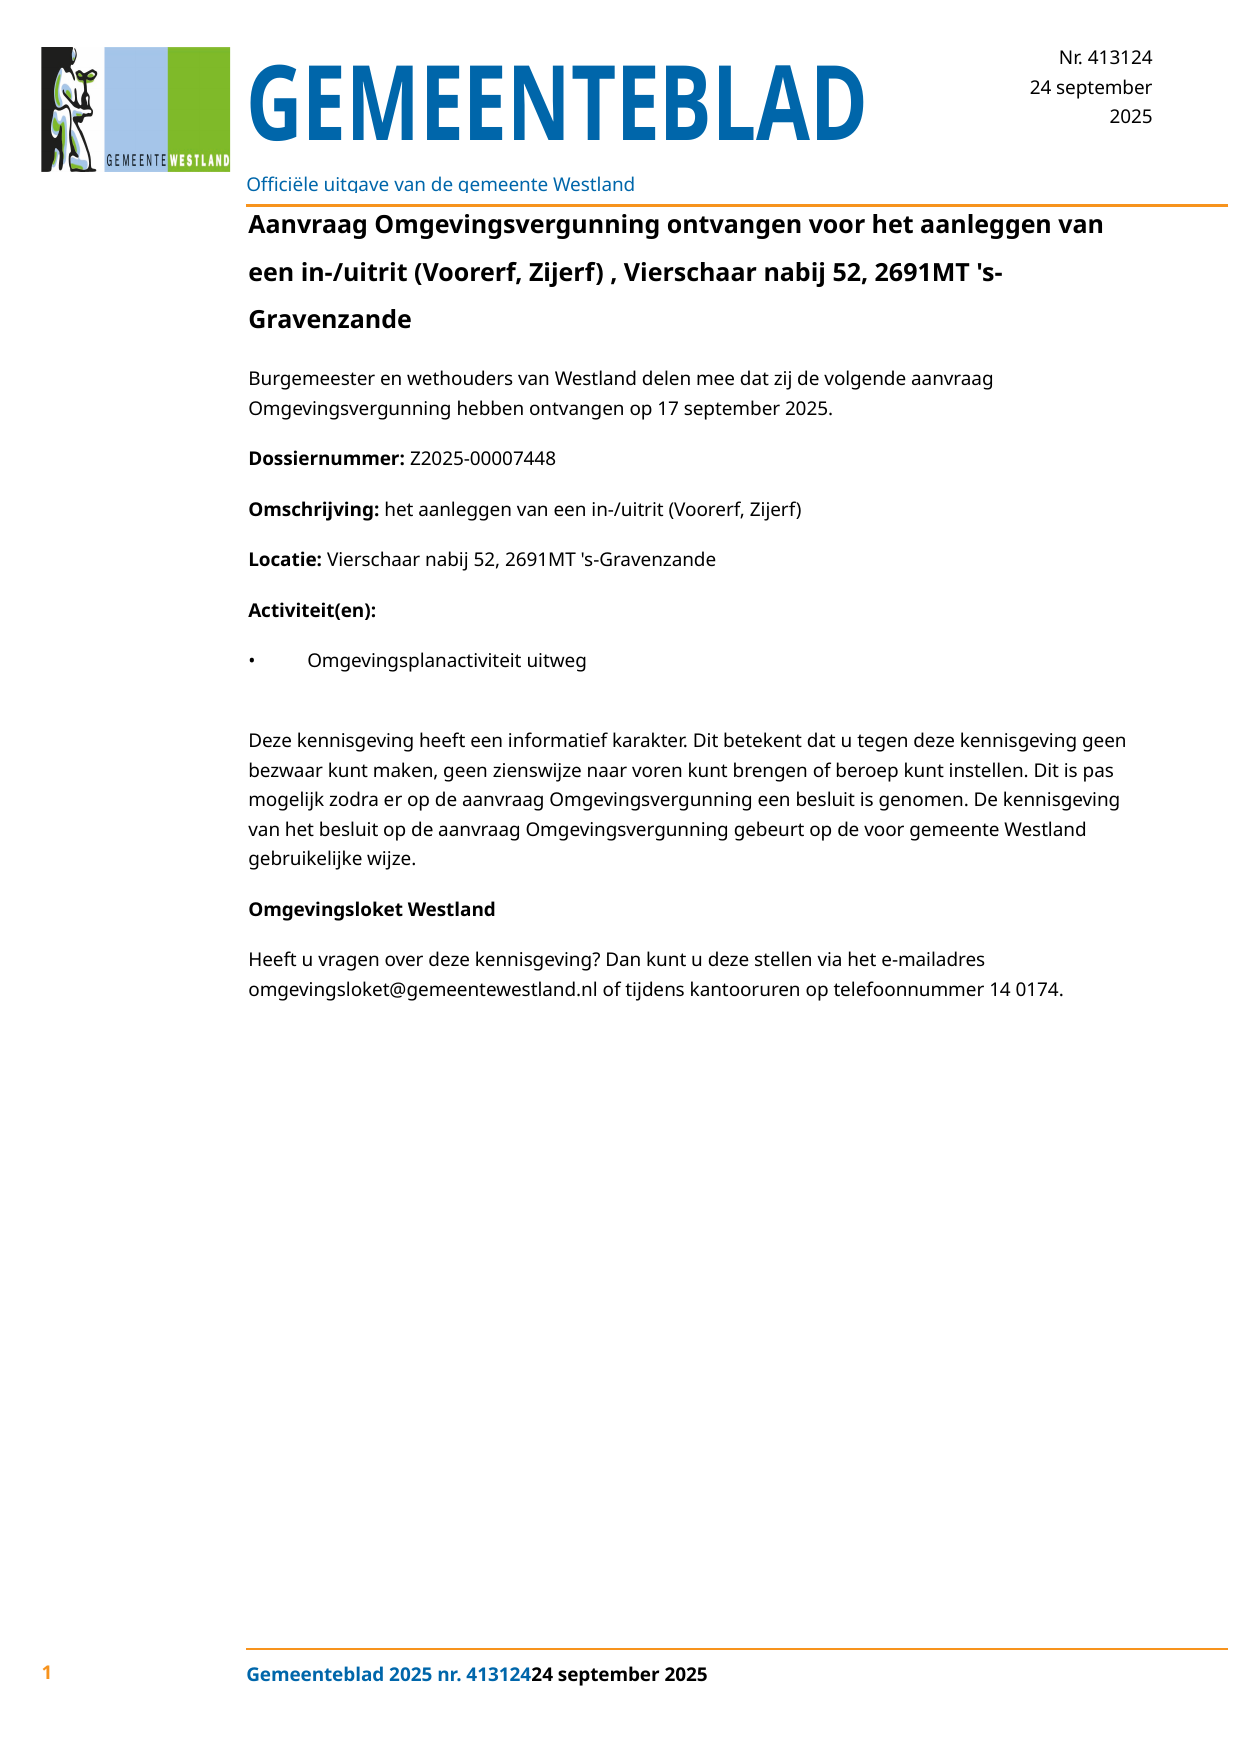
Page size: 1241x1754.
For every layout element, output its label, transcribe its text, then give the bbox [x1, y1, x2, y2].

text Heeft u vragen over deze kennisgeving? Dan kunt u deze stellen via het e-mailadres omgevingsloket@gemeentewestland.nl of tijdens kantooruren op telefoonnummer 14 0174. [248, 946, 1152, 1002]
text Deze kennisgeving heeft een informatief karakter. Dit betekent dat u tegen deze kennisgeving geen bezwaar kunt maken, geen zienswijze naar voren kunt brengen of beroep kunt instellen. Dit is pas mogelijk zodra er op de aanvraag Omgevingsvergunning een besluit is genomen. De kennisgeving van het besluit op de aanvraag Omgevingsvergunning gebeurt op de voor gemeente Westland gebruikelijke wijze. [248, 727, 1152, 871]
text Omgevingsloket Westland [248, 896, 1152, 922]
list Omgevingsplanactiviteit uitweg [248, 647, 1152, 673]
text Locatie: Vierschaar nabij 52, 2691MT 's-Gravenzande [248, 546, 1152, 572]
text Aanvraag Omgevingsvergunning ontvangen voor het aanleggen van een in-/uitrit (Voorerf, Zijerf) , Vierschaar nabij 52, 2691MT 's-Gravenzande [248, 207, 1152, 336]
text Activiteit(en): [248, 597, 1152, 622]
text Omschrijving: het aanleggen van een in-/uitrit (Voorerf, Zijerf) [248, 496, 1152, 522]
text Dossiernummer: Z2025-00007448 [248, 446, 1152, 471]
text Burgemeester en wethouders van Westland delen mee dat zij de volgende aanvraag Omgevingsvergunning hebben ontvangen op 17 september 2025. [248, 366, 1152, 421]
picture [41, 47, 231, 172]
